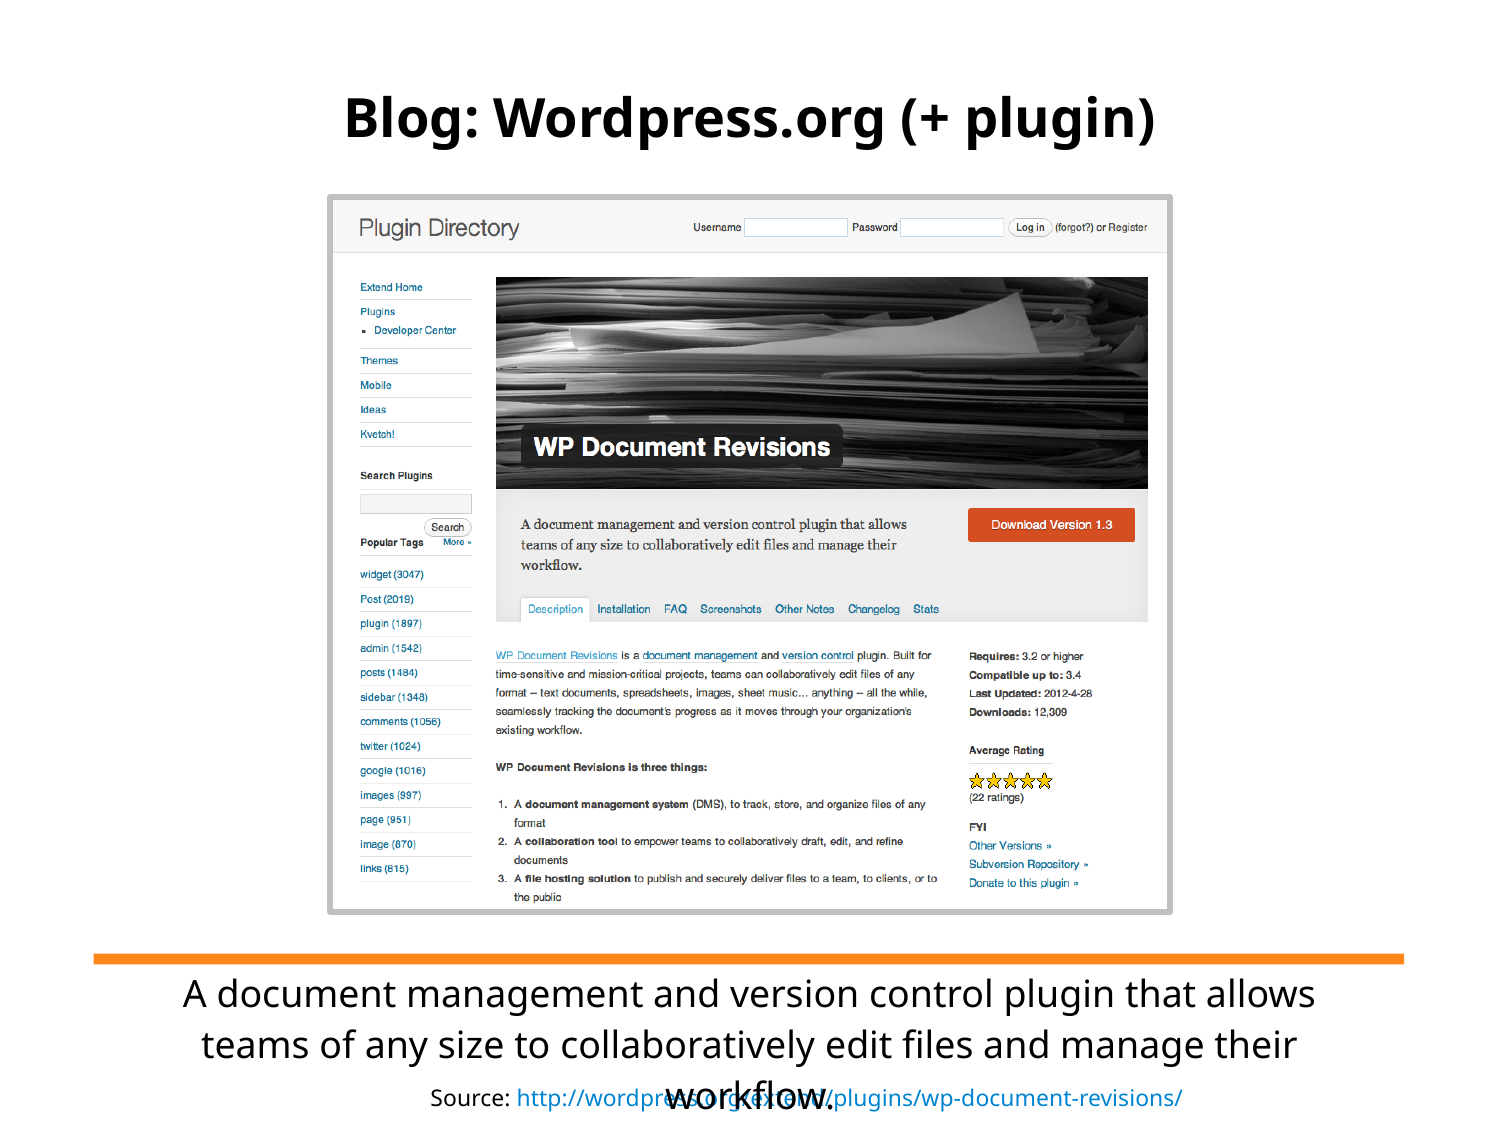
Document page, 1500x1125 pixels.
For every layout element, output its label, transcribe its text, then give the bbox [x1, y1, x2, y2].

text_box A document management and version control plugin that allows teams of any size to collaboratively edit files and manage their workflow. [156, 960, 1344, 1073]
title Blog: Wordpress.org (+ plugin) [75, 44, 1426, 188]
text_box Source: http://wordpress.org/extend/plugins/wp-document-revisions/ [415, 1074, 1126, 1119]
picture [0, 0, 1500, 1125]
